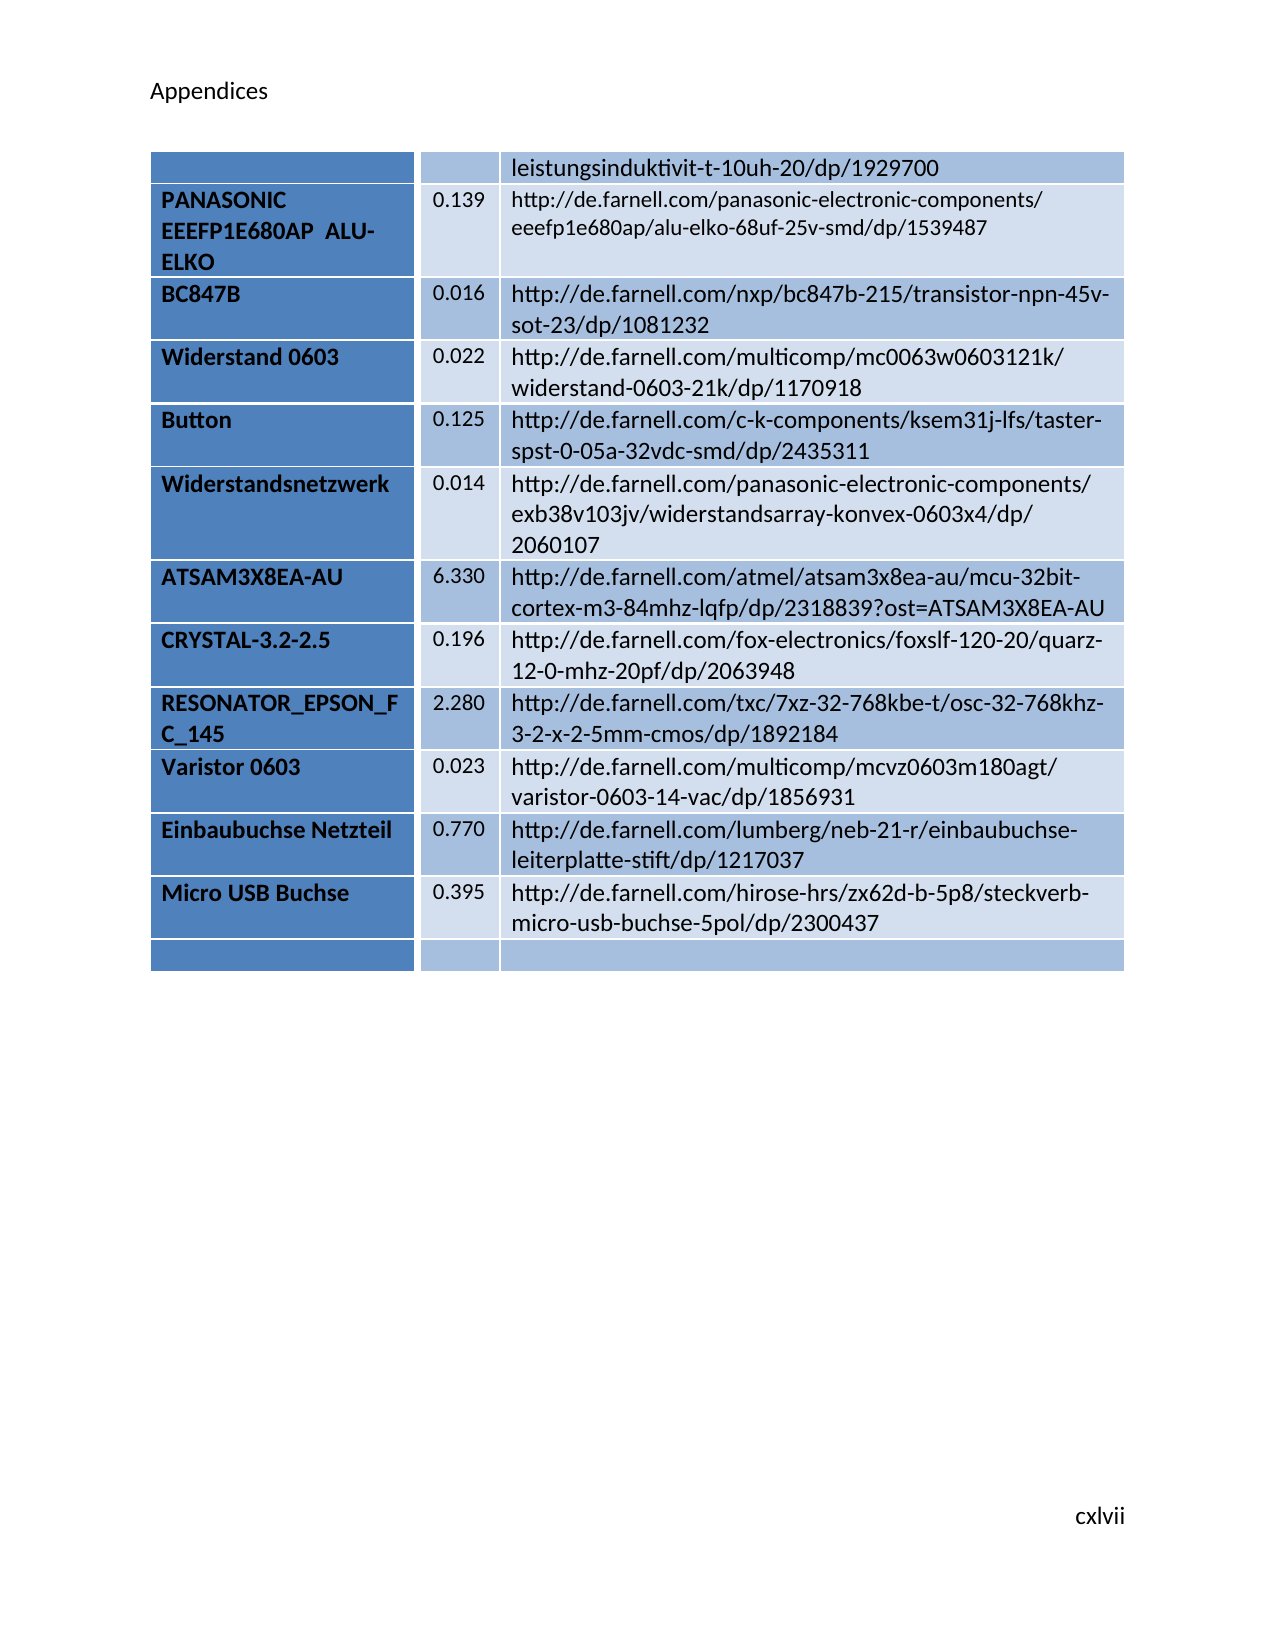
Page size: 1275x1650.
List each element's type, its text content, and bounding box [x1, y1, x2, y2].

table_cell http://de.farnell.com/hirose-hrs/zx62d-b-5p8/steckverb-micro-usb-buchse-5pol/dp/2300437 [501, 877, 1124, 938]
table_cell http://de.farnell.com/txc/7xz-32-768kbe-t/osc-32-768khz-3-2-x-2-5mm-cmos/dp/1892184 [501, 688, 1124, 749]
table_cell http://de.farnell.com/nxp/bc847b-215/transistor-npn-45v-sot-23/dp/1081232 [501, 278, 1124, 339]
table_cell http://de.farnell.com/panasonic-electronic-components/eeefp1e680ap/alu-elko-68uf-25v-smd/dp/1539487 [501, 185, 1124, 276]
table_cell 0.014 [421, 468, 499, 559]
table_cell [151, 940, 414, 971]
table_cell Widerstandsnetzwerk [151, 467, 414, 559]
table_cell http://de.farnell.com/panasonic-electronic-components/exb38v103jv/widerstandsarray-konvex-0603x4/dp/2060107 [501, 468, 1124, 559]
table_cell CRYSTAL-3.2-2.5 [151, 624, 414, 686]
table_cell http://de.farnell.com/fox-electronics/foxslf-120-20/quarz-12-0-mhz-20pf/dp/2063948 [501, 625, 1124, 686]
table_cell http://de.farnell.com/atmel/atsam3x8ea-au/mcu-32bit-cortex-m3-84mhz-lqfp/dp/2318839?ost=ATSAM3X8EA-AU [501, 561, 1124, 622]
table_cell 0.770 [421, 814, 499, 875]
table_cell RESONATOR_EPSON_FC_145 [151, 688, 414, 749]
table_cell http://de.farnell.com/multicomp/mcvz0603m180agt/varistor-0603-14-vac/dp/1856931 [501, 751, 1124, 812]
table_cell 0.196 [421, 625, 499, 686]
table_cell leistungsinduktivit-t-10uh-20/dp/1929700 [501, 152, 1124, 183]
table_cell Varistor 0603 [151, 750, 414, 812]
table_cell [421, 940, 499, 971]
table_cell BC847B [151, 278, 414, 339]
table_cell Button [151, 405, 414, 466]
table_cell http://de.farnell.com/c-k-components/ksem31j-lfs/taster-spst-0-05a-32vdc-smd/dp/2435311 [501, 405, 1124, 466]
table_cell http://de.farnell.com/multicomp/mc0063w0603121k/widerstand-0603-21k/dp/1170918 [501, 341, 1124, 402]
table_cell 6.330 [421, 561, 499, 622]
table_cell [151, 152, 414, 183]
table_cell [421, 152, 499, 183]
table_cell 0.023 [421, 751, 499, 812]
table_cell Einbaubuchse Netzteil [151, 814, 414, 875]
table_cell 0.139 [421, 185, 499, 276]
table_cell ATSAM3X8EA-AU [151, 561, 414, 622]
table_cell 0.016 [421, 278, 499, 339]
table_cell 0.022 [421, 341, 499, 402]
table_cell [501, 940, 1124, 971]
table_cell 0.395 [421, 877, 499, 938]
table_cell http://de.farnell.com/lumberg/neb-21-r/einbaubuchse-leiterplatte-stift/dp/1217037 [501, 814, 1124, 875]
table_cell 2.280 [421, 688, 499, 749]
table_cell Micro USB Buchse [151, 877, 414, 938]
table_cell PANASONIC EEEFP1E680AP ALU-ELKO [151, 184, 414, 276]
table_cell Widerstand 0603 [151, 341, 414, 402]
table_cell 0.125 [421, 405, 499, 466]
